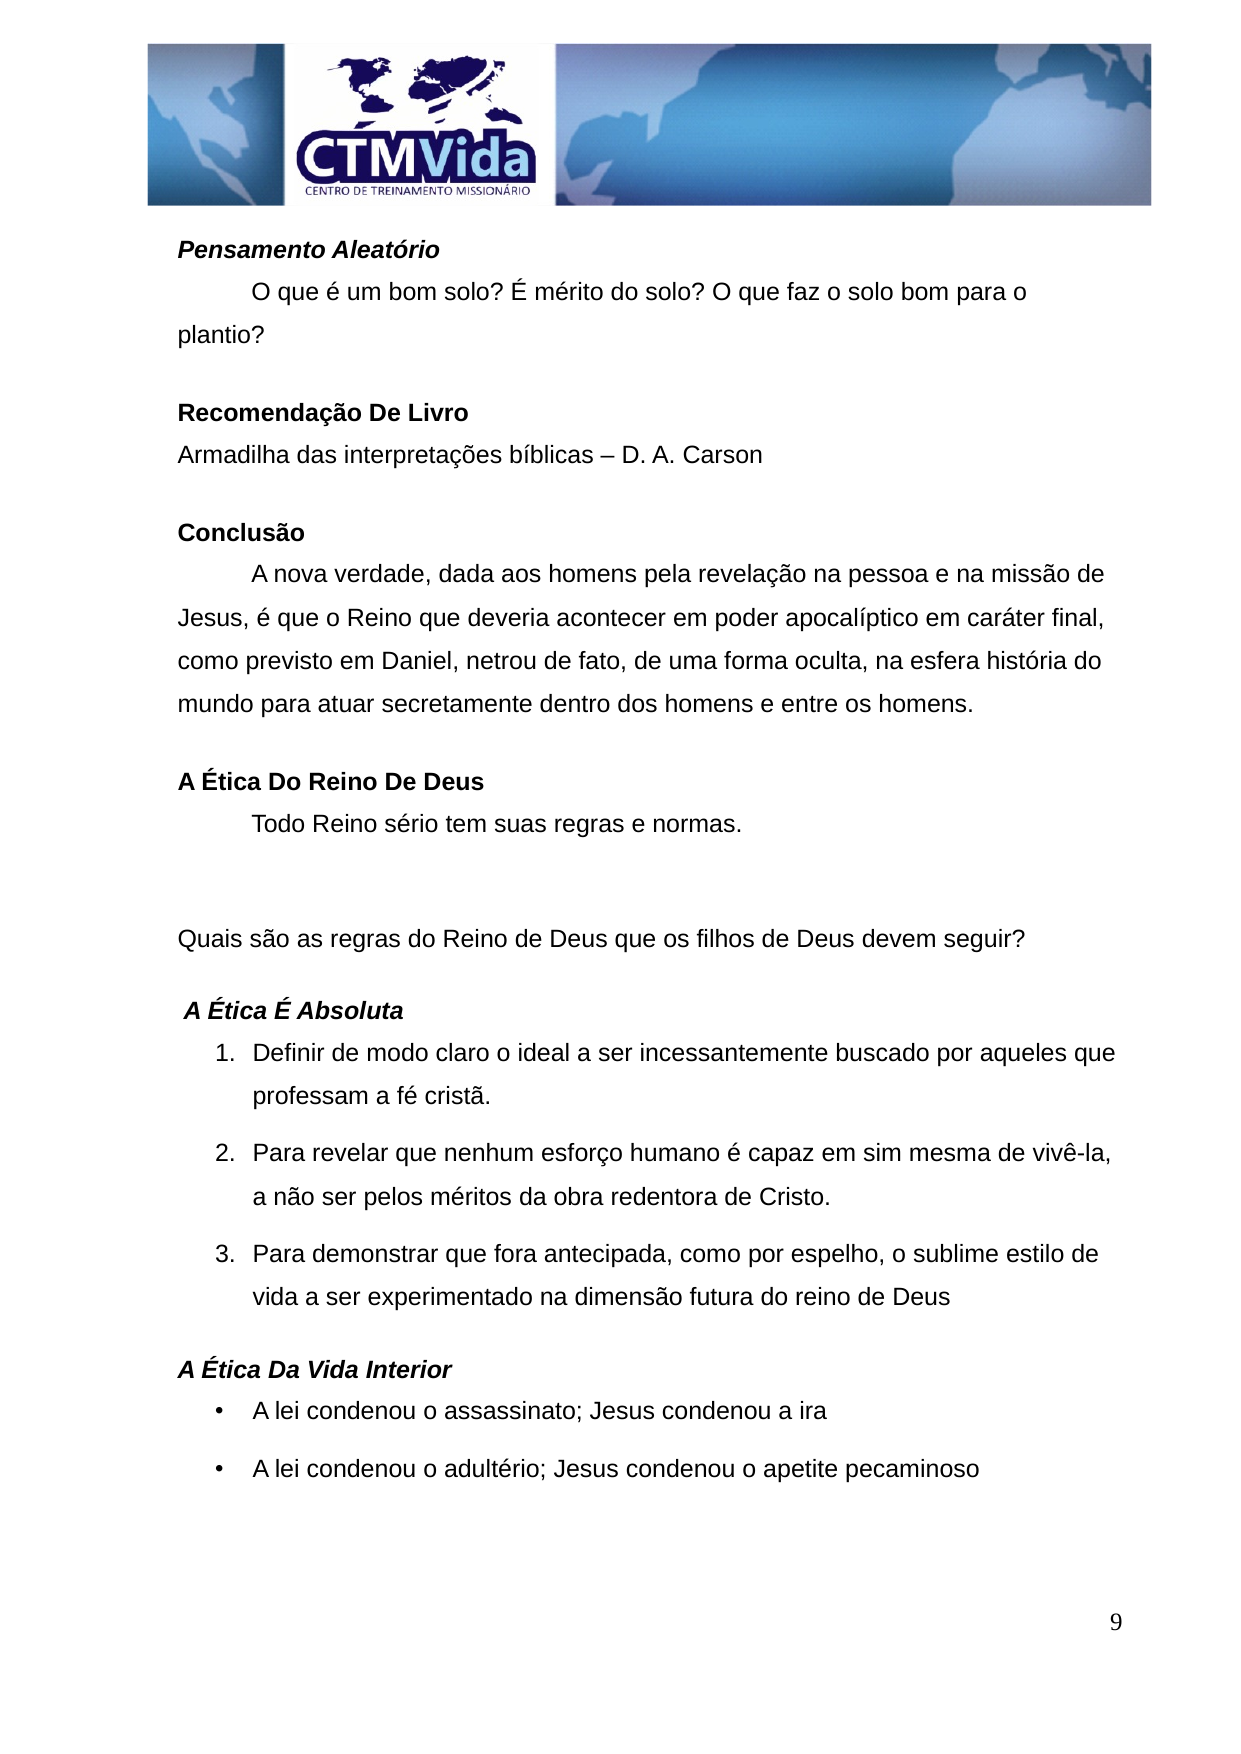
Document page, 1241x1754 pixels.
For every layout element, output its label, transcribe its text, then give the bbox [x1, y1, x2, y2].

text Armadilha das interpretações bíblicas – D. A. Carson [177, 439, 1122, 468]
text A nova verdade, dada aos homens pela revelação na pessoa e na missão de Jesus, é que o Reino que deveria acontecer em poder apocalíptico em caráter final, como previsto em Daniel, netrou de fato, de uma forma oculta, na esfera história do mundo para atuar secretamente dentro dos homens e entre os homens. [177, 559, 1122, 717]
subtitle A ética do reino de deus [177, 767, 1122, 796]
text Todo Reino sério tem suas regras e normas. [177, 808, 1122, 837]
picture [147, 43, 1152, 206]
text O que é um bom solo? É mérito do solo? O que faz o solo bom para o plantio? [177, 277, 1122, 348]
subtitle Recomendação de livro [177, 398, 1122, 427]
text Quais são as regras do Reino de Deus que os filhos de Deus devem seguir? [177, 924, 1122, 953]
list A lei condenou o adultério; Jesus condenou o apetite pecaminoso [215, 1454, 1122, 1482]
list A lei condenou o assassinato; Jesus condenou a ira [215, 1396, 1122, 1425]
subtitle Pensamento aleatório [177, 235, 1122, 264]
list Para revelar que nenhum esforço humano é capaz em sim mesma de vivê-la, a não ser pelos méritos da obra redentora de Cristo. [215, 1138, 1122, 1210]
list Definir de modo claro o ideal a ser incessantemente buscado por aqueles que professam a fé cristã. [215, 1037, 1122, 1109]
subtitle Conclusão [177, 518, 1122, 547]
list Para demonstrar que fora antecipada, como por espelho, o sublime estilo de vida a ser experimentado na dimensão futura do reino de Deus [215, 1239, 1122, 1311]
subtitle A ética da vida interior [177, 1354, 1122, 1383]
subtitle A ética é absoluta [177, 996, 1122, 1025]
